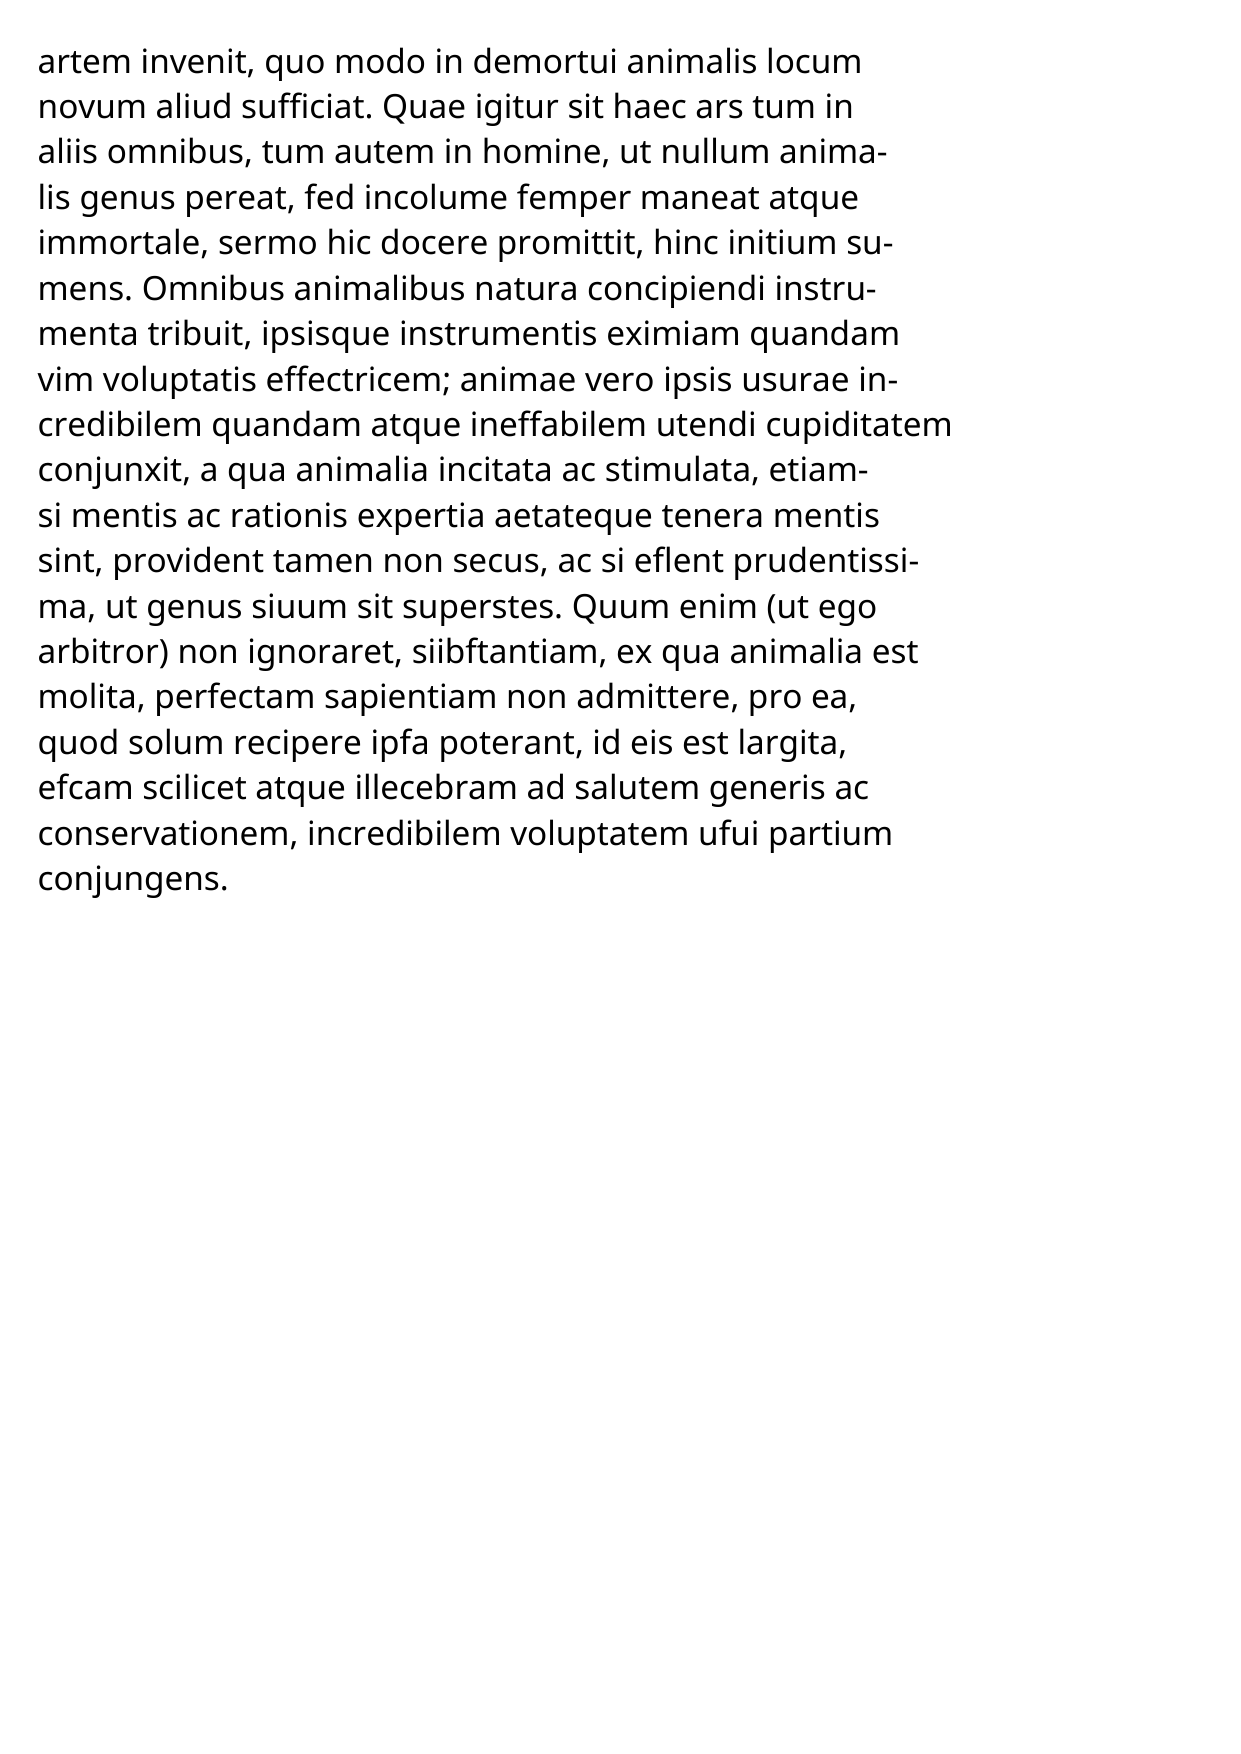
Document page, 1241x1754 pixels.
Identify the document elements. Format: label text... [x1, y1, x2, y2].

text artem invenit, quo modo in demortui animalis locum novum aliud sufficiat. Quae igitur sit haec ars tum in aliis omnibus, tum autem in homine, ut nullum anima- lis genus pereat, fed incolume femper maneat atque immortale, sermo hic docere promittit, hinc initium su- mens. Omnibus animalibus natura concipiendi instru- menta tribuit, ipsisque instrumentis eximiam quandam vim voluptatis effectricem; animae vero ipsis usurae in- credibilem quandam atque ineffabilem utendi cupiditatem conjunxit, a qua animalia incitata ac stimulata, etiam- si mentis ac rationis expertia aetateque tenera mentis sint, provident tamen non secus, ac si eflent prudentissi- ma, ut genus siuum sit superstes. Quum enim (ut ego arbitror) non ignoraret, siibftantiam, ex qua animalia est molita, perfectam sapientiam non admittere, pro ea, quod solum recipere ipfa poterant, id eis est largita, efcam scilicet atque illecebram ad salutem generis ac conservationem, incredibilem voluptatem ufui partium conjungens. [37, 37, 1203, 900]
